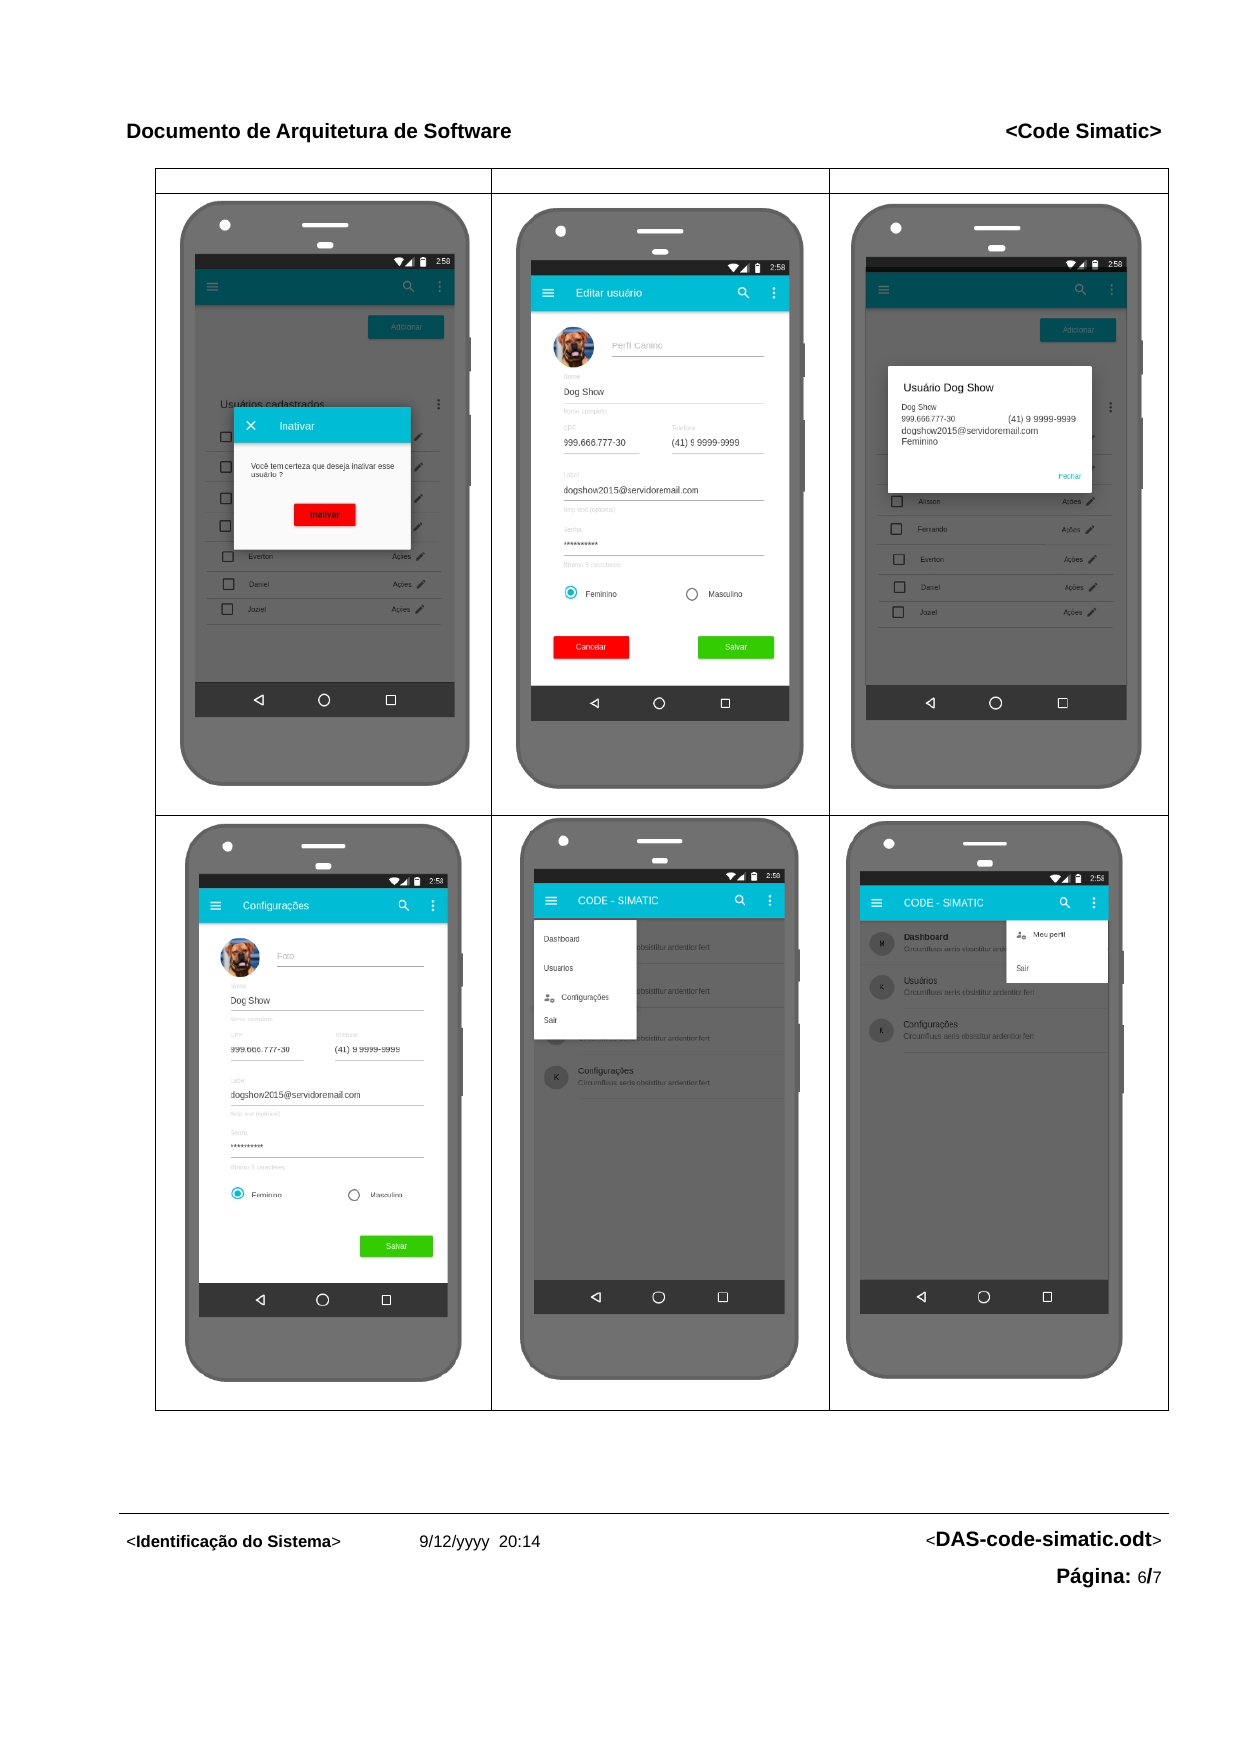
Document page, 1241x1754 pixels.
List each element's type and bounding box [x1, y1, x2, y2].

table_cell [830, 194, 1168, 815]
table_cell [830, 169, 1168, 193]
table_cell [492, 169, 829, 193]
table_cell [156, 194, 491, 815]
table_cell [492, 194, 829, 815]
table_cell [492, 816, 829, 1410]
table_cell [156, 816, 491, 1410]
table_cell [830, 816, 1168, 1410]
table_cell [156, 169, 491, 193]
